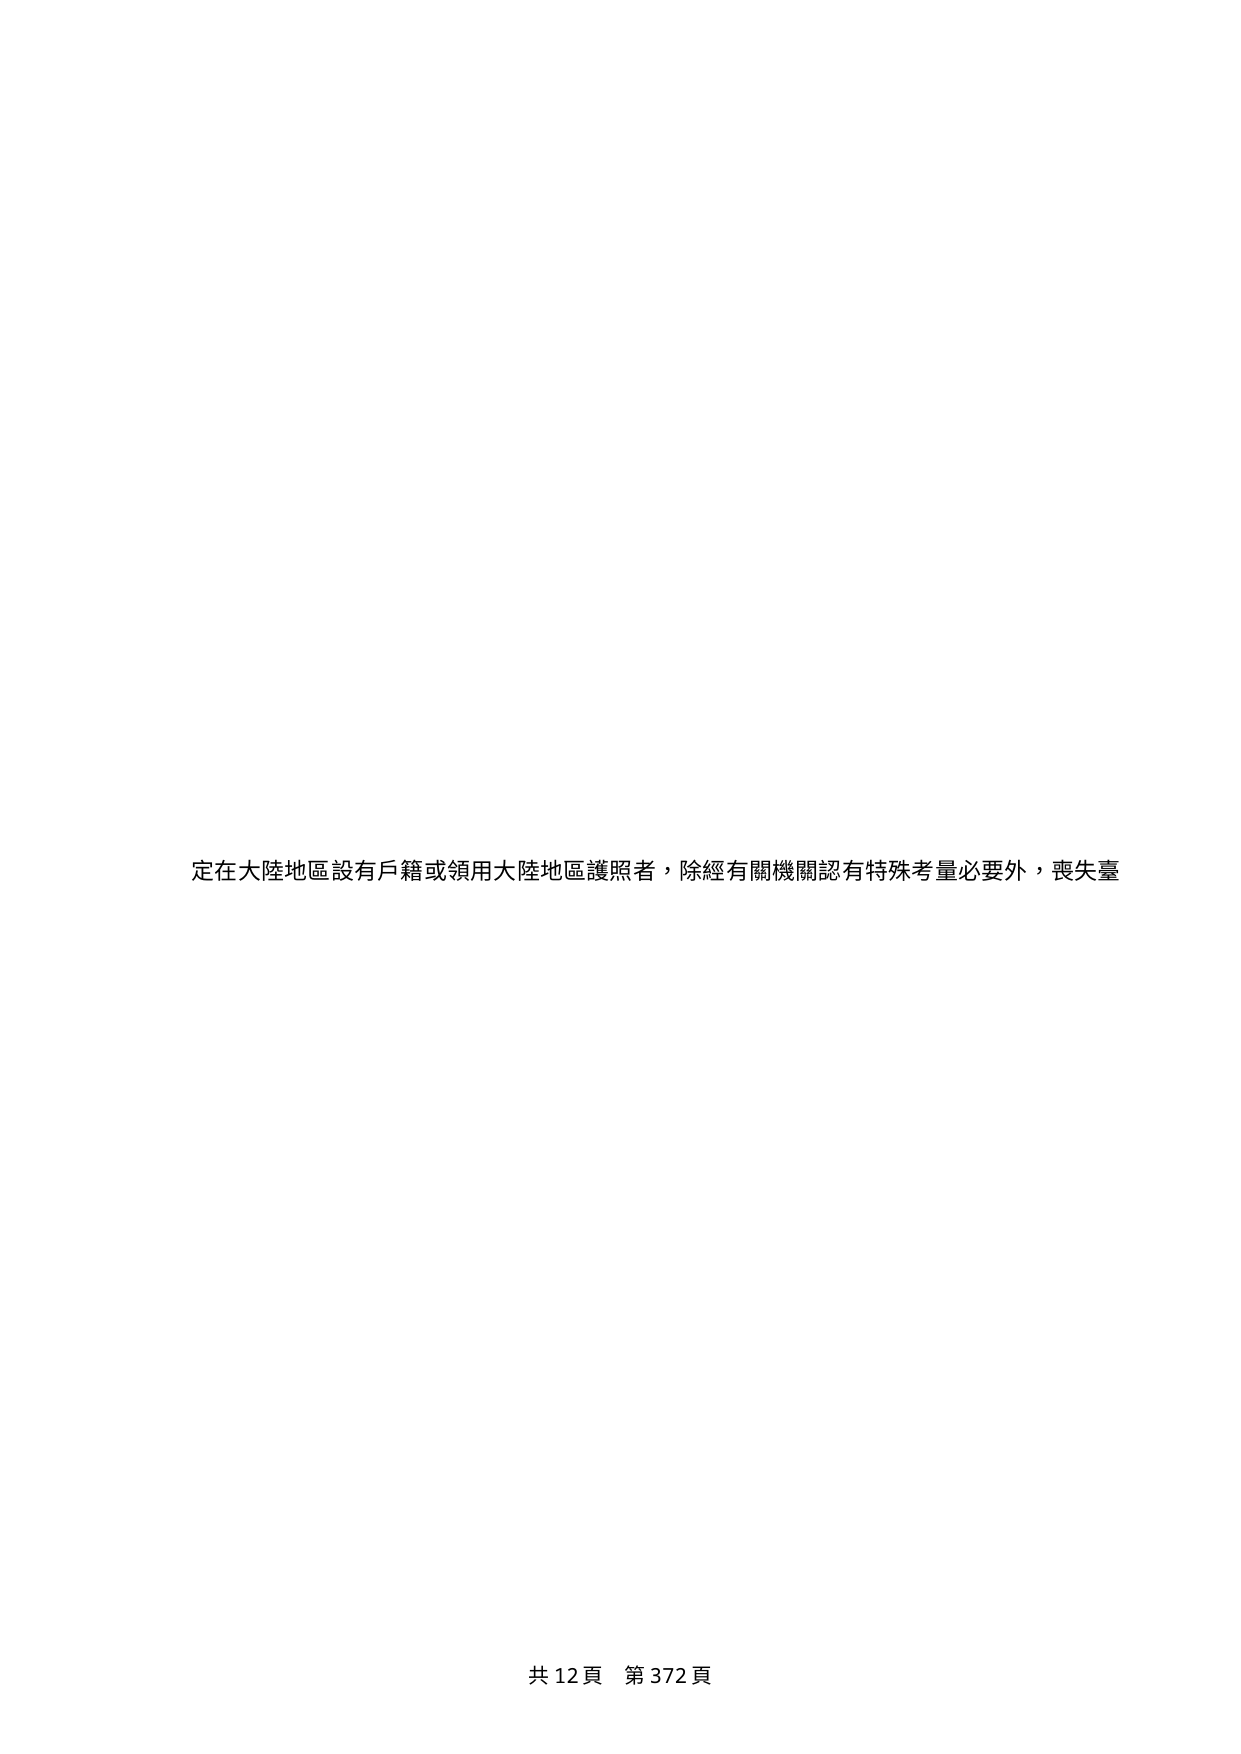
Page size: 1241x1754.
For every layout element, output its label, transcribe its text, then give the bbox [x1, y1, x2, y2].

text 定在大陸地區設有戶籍或領用大陸地區護照者，除經有關機關認有特殊考量必要外，喪失臺 [164, 828, 1122, 891]
